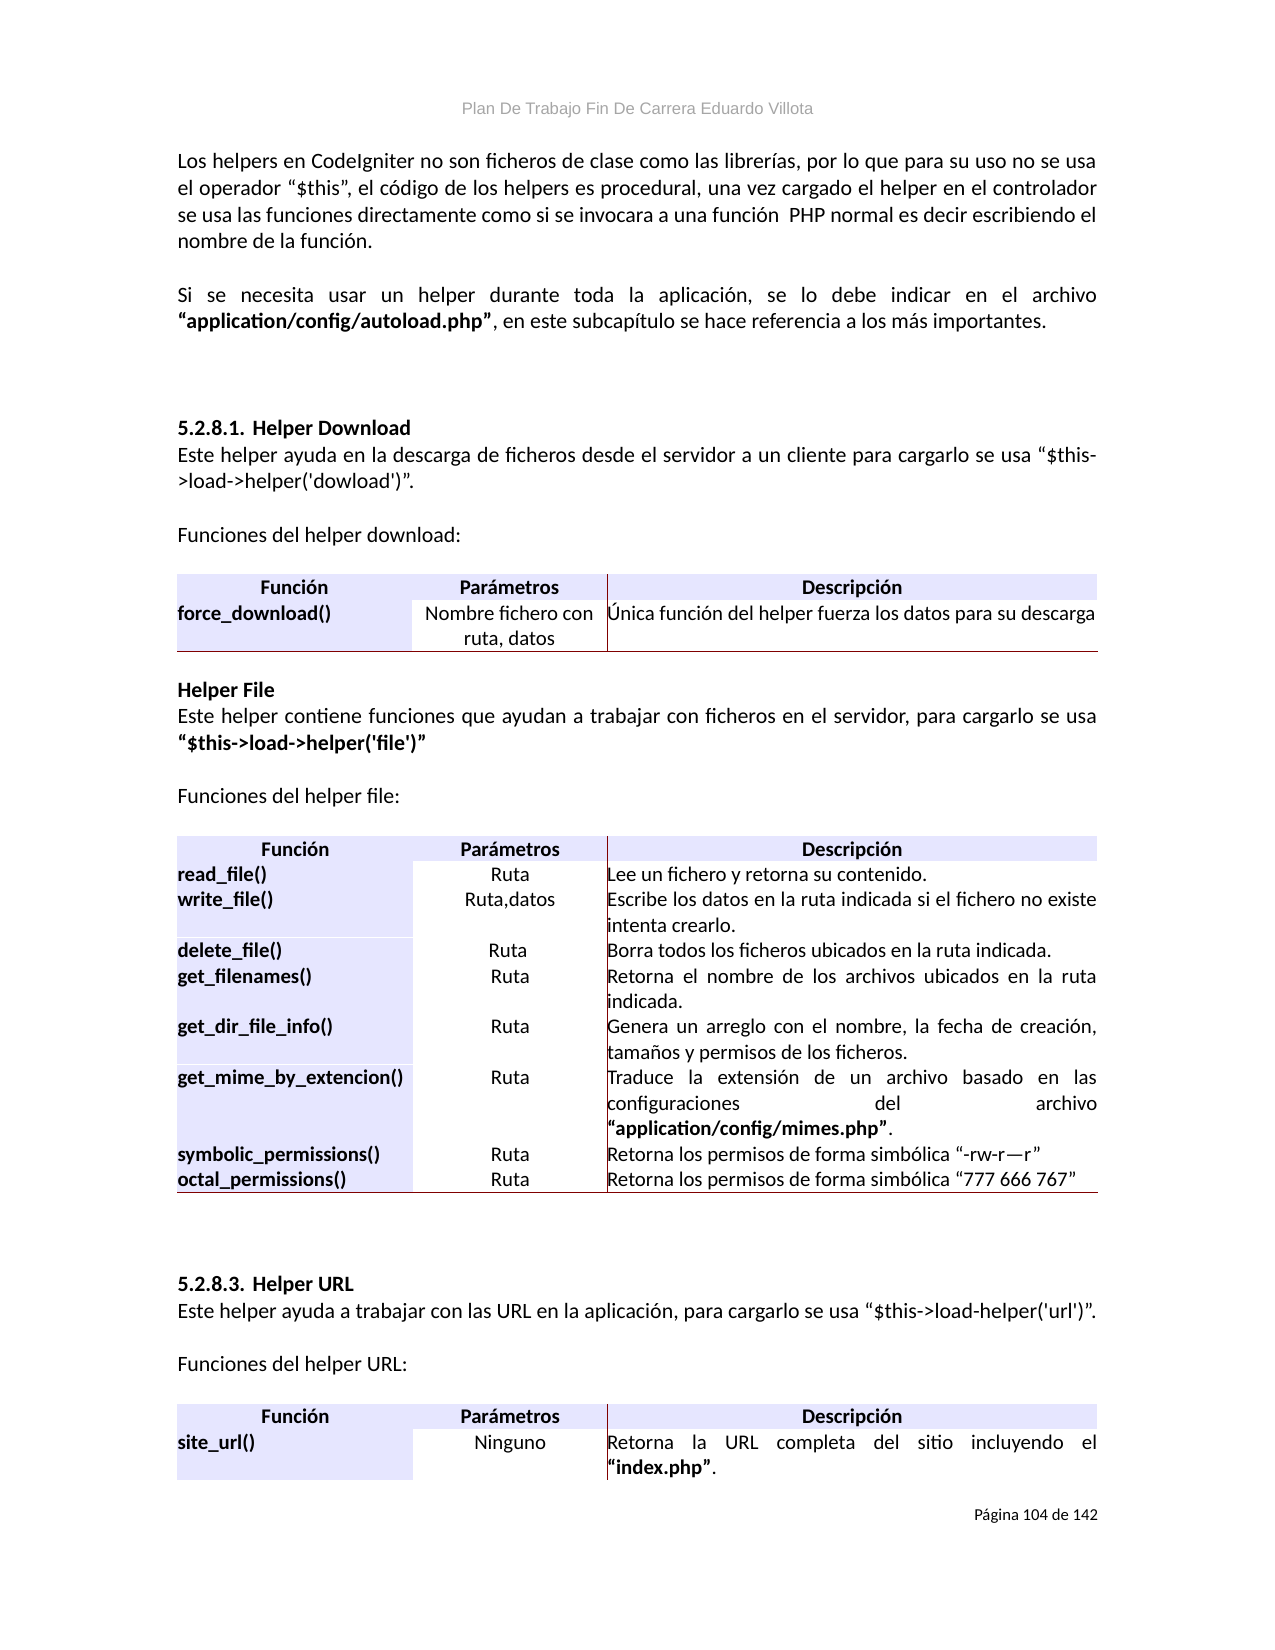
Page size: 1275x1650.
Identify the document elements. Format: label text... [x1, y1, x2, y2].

table_cell delete_file() [177, 938, 413, 963]
table_cell Ruta [413, 938, 607, 963]
table_cell Ruta [413, 861, 607, 887]
text Helper File [177, 676, 1098, 702]
table_cell get_dir_file_info() [177, 1014, 413, 1064]
table_cell get_filenames() [177, 963, 413, 1014]
table_header Parámetros [412, 574, 607, 600]
text Funciones del helper download: [177, 521, 1098, 548]
table_cell Ruta [413, 1141, 607, 1166]
text Funciones del helper file: [177, 782, 1098, 809]
table_cell force_download() [177, 600, 412, 651]
table_header Parámetros [413, 836, 607, 861]
table_cell Ruta [413, 1014, 607, 1064]
text Los helpers en CodeIgniter no son ficheros de clase como las librerías, por lo que para su uso no se usa el operador “$this”, el código de los helpers es procedural, una vez cargado el helper en el controlador se usa las funciones directamente como si se invocara a una función PHP normal es decir escribiendo el nombre de la función. [177, 148, 1098, 254]
text 5.2.8.1. Helper Download [177, 414, 1098, 441]
table_header Descripción [608, 1404, 1097, 1429]
table_cell Ruta [413, 963, 607, 1014]
table_cell symbolic_permissions() [177, 1141, 413, 1166]
text Este helper ayuda en la descarga de ficheros desde el servidor a un cliente para cargarlo se usa “$this->load->helper('dowload')”. [177, 441, 1098, 494]
table_cell Ruta [413, 1065, 607, 1141]
table_cell write_file() [177, 887, 413, 937]
table_header Función [177, 574, 412, 600]
table_cell get_mime_by_extencion() [177, 1065, 413, 1141]
table_cell Ninguno [413, 1429, 607, 1480]
text Si se necesita usar un helper durante toda la aplicación, se lo debe indicar en el archivo “application/config/autoload.php”, en este subcapítulo se hace referencia a los más importantes. [177, 281, 1098, 334]
text Este helper contiene funciones que ayudan a trabajar con ficheros en el servidor, para cargarlo se usa “$this->load->helper('file')” [177, 702, 1098, 756]
table_header Función [177, 1404, 413, 1429]
table_cell Lee un fichero y retorna su contenido. [608, 861, 1097, 887]
table_cell Genera un arreglo con el nombre, la fecha de creación, tamaños y permisos de los ficheros. [608, 1014, 1097, 1064]
table_cell Única función del helper fuerza los datos para su descarga [608, 600, 1097, 651]
text Este helper ayuda a trabajar con las URL en la aplicación, para cargarlo se usa “$this->load-helper('url')”. [177, 1297, 1098, 1324]
table_cell Ruta,datos [413, 887, 607, 937]
table_cell Borra todos los ficheros ubicados en la ruta indicada. [608, 938, 1097, 963]
table_cell Retorna los permisos de forma simbólica “-rw-r—r” [608, 1141, 1097, 1166]
table_cell Retorna los permisos de forma simbólica “777 666 767” [608, 1166, 1097, 1192]
table_header Función [177, 836, 413, 861]
table_cell octal_permissions() [177, 1166, 413, 1192]
table_cell site_url() [177, 1429, 413, 1480]
text 5.2.8.3. Helper URL [177, 1270, 1098, 1297]
table_cell Nombre fichero con ruta, datos [412, 600, 607, 651]
text Funciones del helper URL: [177, 1350, 1098, 1377]
table_cell Ruta [413, 1166, 607, 1192]
table_cell Retorna el nombre de los archivos ubicados en la ruta indicada. [608, 963, 1097, 1014]
table_cell Retorna la URL completa del sitio incluyendo el “index.php”. [608, 1429, 1097, 1480]
table_cell Escribe los datos en la ruta indicada si el fichero no existe intenta crearlo. [608, 887, 1097, 937]
table_header Descripción [608, 836, 1097, 861]
table_header Descripción [608, 574, 1097, 600]
table_cell Traduce la extensión de un archivo basado en las configuraciones del archivo “application/config/mimes.php”. [608, 1065, 1097, 1141]
table_header Parámetros [413, 1404, 607, 1429]
table_cell read_file() [177, 861, 413, 887]
